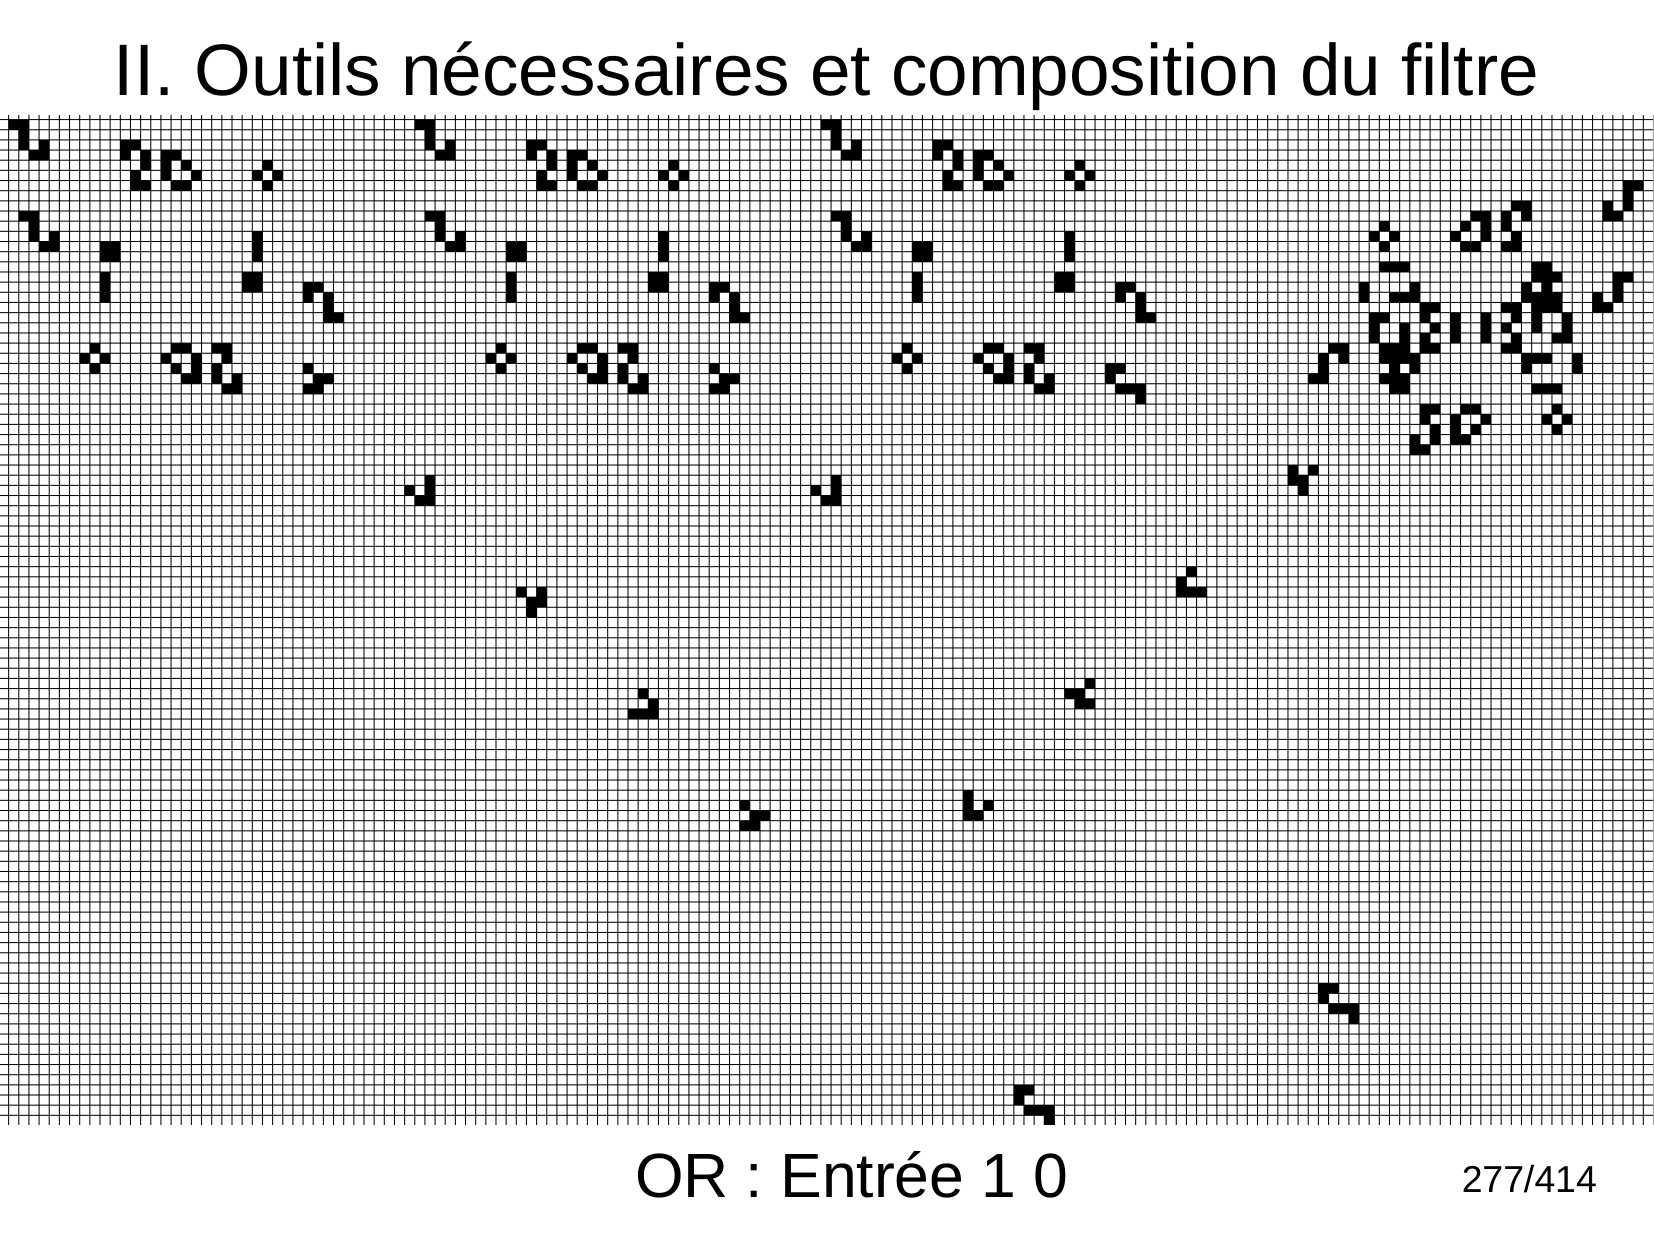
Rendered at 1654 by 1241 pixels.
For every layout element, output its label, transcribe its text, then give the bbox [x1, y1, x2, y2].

picture [0, 115, 1654, 1125]
text_box OR : Entrée 1 0 [620, 1133, 1084, 1219]
title II. Outils nécessaires et composition du filtre [82, 0, 1572, 174]
text_box <number>/414 [1447, 1151, 1654, 1209]
